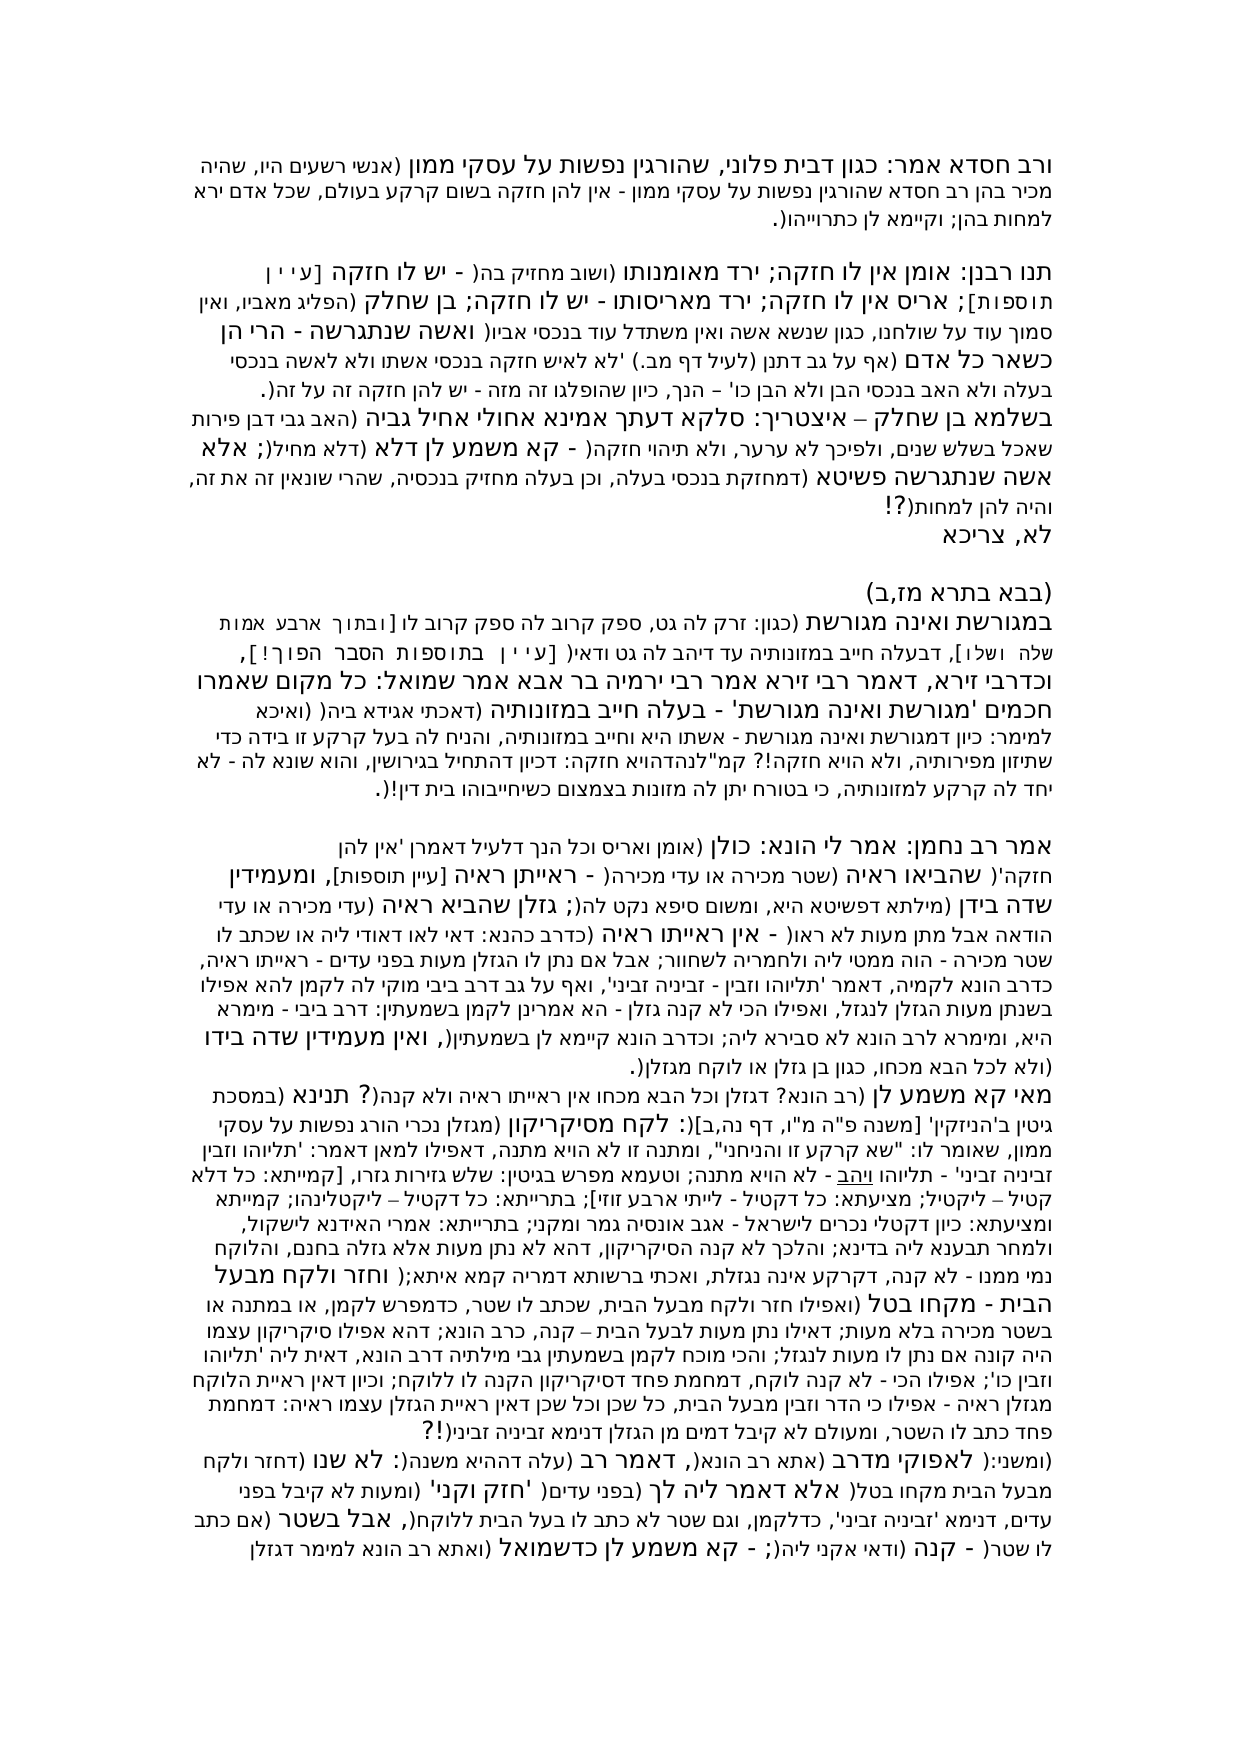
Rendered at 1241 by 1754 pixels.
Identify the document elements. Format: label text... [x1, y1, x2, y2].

text מאי קא משמע לן (רב הונא? דגזלן וכל הבא מכחו אין ראייתו ראיה ולא קנה(? תנינא (במסכת גיטין ב'הניזקין' [משנה פ"ה מ"ו, דף נה,ב](: לקח מסיקריקון (מגזלן נכרי הורג נפשות על עסקי ממון, שאומר לו: "שא קרקע זו והניחני", ומתנה זו לא הויא מתנה, דאפילו למאן דאמר: 'תליוהו וזבין זביניה זביני' - תליוהו ויהב - לא הויא מתנה; וטעמא מפרש בגיטין: שלש גזירות גזרו, [קמייתא: כל דלא קטיל – ליקטיל; מציעתא: כל דקטיל - לייתי ארבע זוזי]; בתרייתא: כל דקטיל – ליקטלינהו; קמייתא ומציעתא: כיון דקטלי נכרים לישראל - אגב אונסיה גמר ומקני; בתרייתא: אמרי האידנא לישקול, ולמחר תבענא ליה בדינא; והלכך לא קנה הסיקריקון, דהא לא נתן מעות אלא גזלה בחנם, והלוקח נמי ממנו - לא קנה, דקרקע אינה נגזלת, ואכתי ברשותא דמריה קמא איתא;( וחזר ולקח מבעל הבית - מקחו בטל (ואפילו חזר ולקח מבעל הבית, שכתב לו שטר, כדמפרש לקמן, או במתנה או בשטר מכירה בלא מעות; דאילו נתן מעות לבעל הבית – קנה, כרב הונא; דהא אפילו סיקריקון עצמו היה קונה אם נתן לו מעות לנגזל; והכי מוכח לקמן בשמעתין גבי מילתיה דרב הונא, דאית ליה 'תליוהו וזבין כו'; אפילו הכי - לא קנה לוקח, דמחמת פחד דסיקריקון הקנה לו ללוקח; וכיון דאין ראיית הלוקח מגזלן ראיה - אפילו כי הדר וזבין מבעל הבית, כל שכן וכל שכן דאין ראיית הגזלן עצמו ראיה: דמחמת פחד כתב לו השטר, ומעולם לא קיבל דמים מן הגזלן דנימא זביניה זביני(!? [187, 1080, 1053, 1446]
text ורב חסדא אמר: כגון דבית פלוני, שהורגין נפשות על עסקי ממון (אנשי רשעים היו, שהיה מכיר בהן רב חסדא שהורגין נפשות על עסקי ממון - אין להן חזקה בשום קרקע בעולם, שכל אדם ירא למחות בהן; וקיימא לן כתרוייהו(. [187, 150, 1053, 233]
text תנו רבנן: אומן אין לו חזקה; ירד מאומנותו (ושוב מחזיק בה( - יש לו חזקה [עיין תוספות]; אריס אין לו חזקה; ירד מאריסותו - יש לו חזקה; בן שחלק (הפליג מאביו, ואין סמוך עוד על שולחנו, כגון שנשא אשה ואין משתדל עוד בנכסי אביו( ואשה שנתגרשה - הרי הן כשאר כל אדם (אף על גב דתנן (לעיל דף מב.) 'לא לאיש חזקה בנכסי אשתו ולא לאשה בנכסי בעלה ולא האב בנכסי הבן ולא הבן כו' – הנך, כיון שהופלגו זה מזה - יש להן חזקה זה על זה(. [187, 257, 1053, 403]
text לא, צריכא [187, 521, 1053, 550]
text (ומשני:( לאפוקי מדרב (אתא רב הונא(, דאמר רב (עלה דההיא משנה(: לא שנו (דחזר ולקח מבעל הבית מקחו בטל( אלא דאמר ליה לך (בפני עדים( 'חזק וקני' (ומעות לא קיבל בפני עדים, דנימא 'זביניה זביני', כדלקמן, וגם שטר לא כתב לו בעל הבית ללוקח(, אבל בשטר (אם כתב לו שטר( - קנה (ודאי אקני ליה(; - קא משמע לן כדשמואל (ואתא רב הונא למימר דגזלן [187, 1446, 1053, 1562]
text בשלמא בן שחלק – איצטריך: סלקא דעתך אמינא אחולי אחיל גביה (האב גבי דבן פירות שאכל בשלש שנים, ולפיכך לא ערער, ולא תיהוי חזקה( - קא משמע לן דלא (דלא מחיל(; אלא אשה שנתגרשה פשיטא (דמחזקת בנכסי בעלה, וכן בעלה מחזיק בנכסיה, שהרי שונאין זה את זה, והיה להן למחות(?! [187, 403, 1053, 521]
text במגורשת ואינה מגורשת (כגון: זרק לה גט, ספק קרוב לה ספק קרוב לו [ובתוך ארבע אמות שלה ושלו], דבעלה חייב במזונותיה עד דיהב לה גט ודאי( [עיין בתוספות הסבר הפוך!], וכדרבי זירא, דאמר רבי זירא אמר רבי ירמיה בר אבא אמר שמואל: כל מקום שאמרו חכמים 'מגורשת ואינה מגורשת' - בעלה חייב במזונותיה (דאכתי אגידא ביה( (ואיכא למימר: כיון דמגורשת ואינה מגורשת - אשתו היא וחייב במזונותיה, והניח לה בעל קרקע זו בידה כדי שתיזון מפירותיה, ולא הויא חזקה!? קמ"לנהדהויא חזקה: דכיון דהתחיל בגירושין, והוא שונא לה - לא יחד לה קרקע למזונותיה, כי בטורח יתן לה מזונות בצמצום כשיחייבוהו בית דין!(. [187, 608, 1053, 803]
text (בבא בתרא מז,ב) [187, 578, 1053, 608]
text אמר רב נחמן: אמר לי הונא: כולן (אומן ואריס וכל הנך דלעיל דאמרן 'אין להן חזקה'( שהביאו ראיה (שטר מכירה או עדי מכירה( - ראייתן ראיה [עיין תוספות], ומעמידין שדה בידן (מילתא דפשיטא היא, ומשום סיפא נקט לה(; גזלן שהביא ראיה (עדי מכירה או עדי הודאה אבל מתן מעות לא ראו( - אין ראייתו ראיה (כדרב כהנא: דאי לאו דאודי ליה או שכתב לו שטר מכירה - הוה ממטי ליה ולחמריה לשחוור; אבל אם נתן לו הגזלן מעות בפני עדים - ראייתו ראיה, כדרב הונא לקמיה, דאמר 'תליוהו וזבין - זביניה זביני', ואף על גב דרב ביבי מוקי לה לקמן להא אפילו בשנתן מעות הגזלן לנגזל, ואפילו הכי לא קנה גזלן - הא אמרינן לקמן בשמעתין: דרב ביבי - מימרא היא, ומימרא לרב הונא לא סבירא ליה; וכדרב הונא קיימא לן בשמעתין(, ואין מעמידין שדה בידו (ולא לכל הבא מכחו, כגון בן גזלן או לוקח מגזלן(. [187, 831, 1053, 1080]
